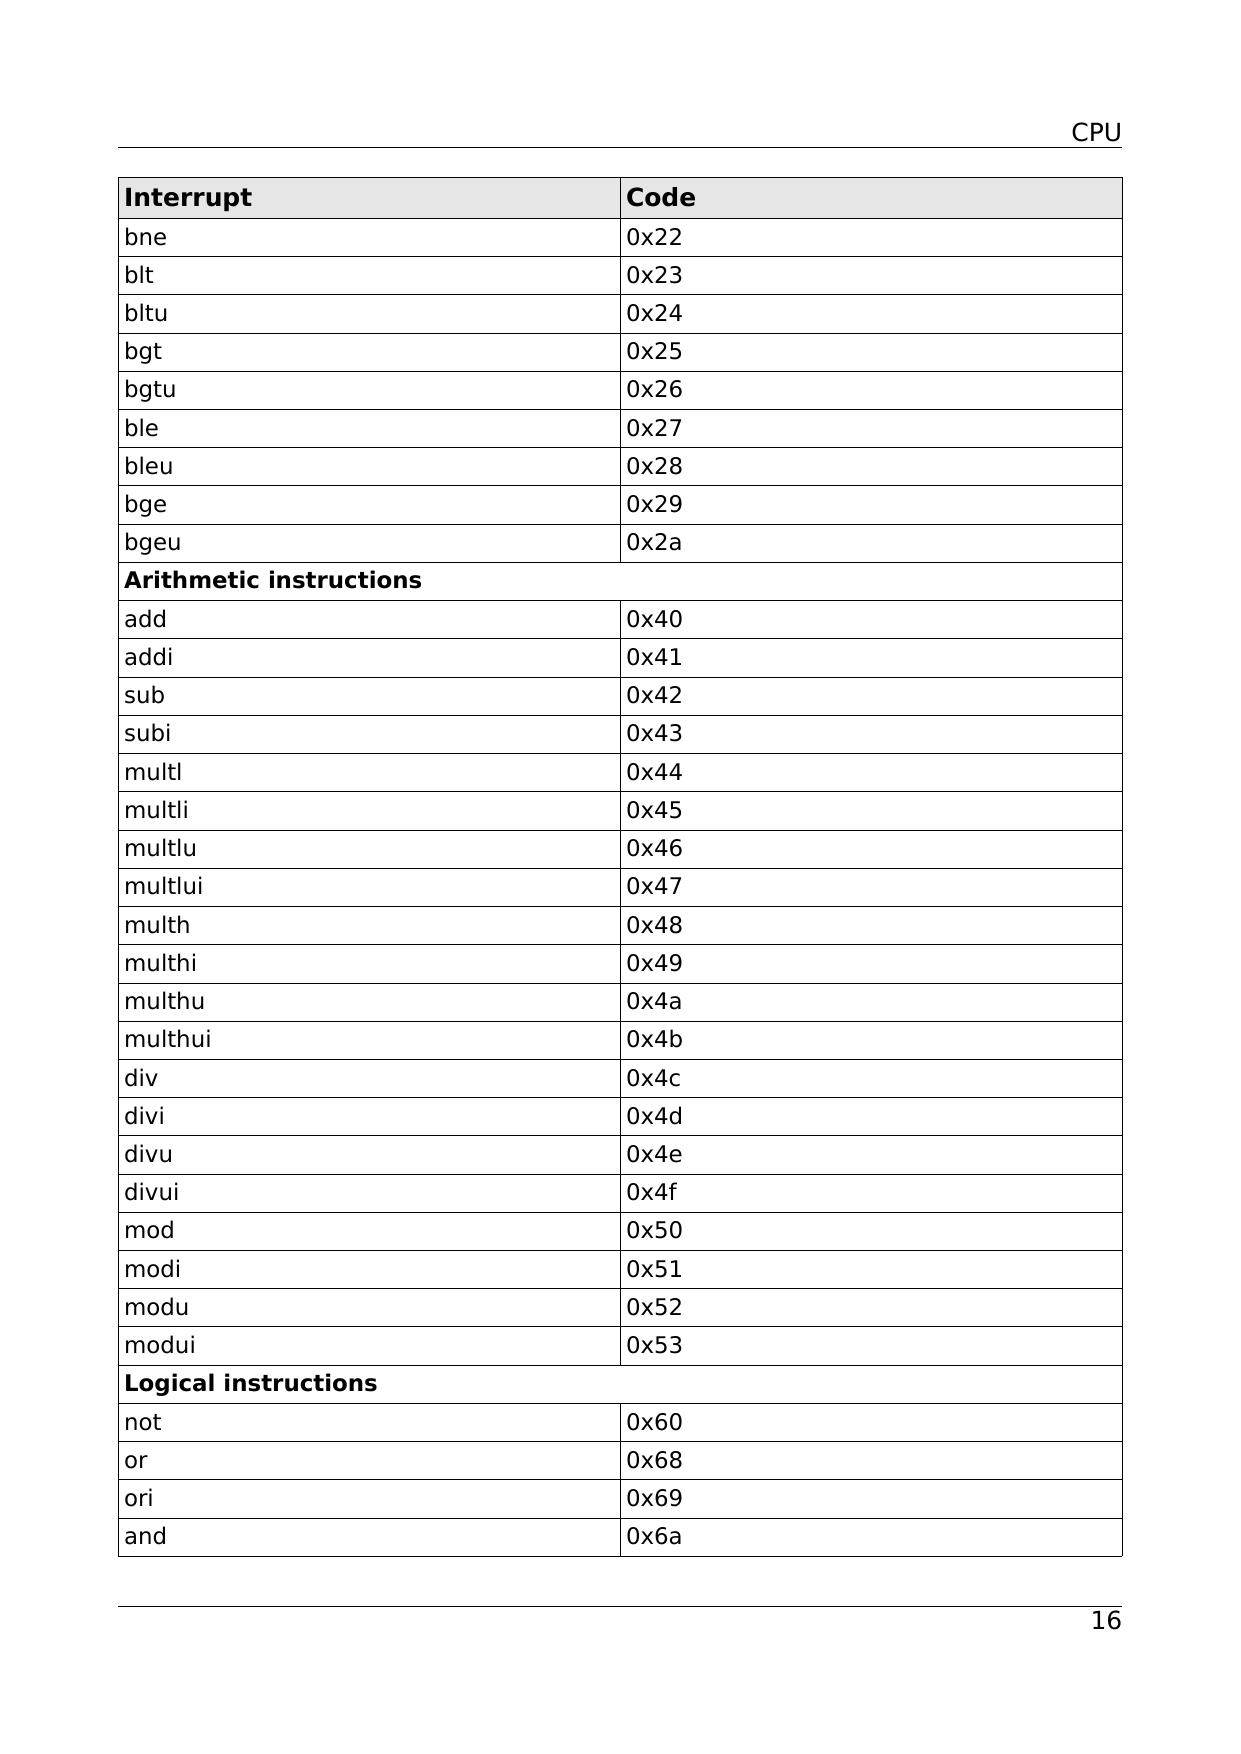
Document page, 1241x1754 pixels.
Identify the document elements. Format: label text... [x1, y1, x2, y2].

table_cell 0x50 [621, 1213, 1122, 1250]
table_cell 0x49 [621, 945, 1122, 982]
table_header Interrupt [119, 178, 620, 218]
table_cell 0x48 [621, 907, 1122, 944]
table_cell 0x4a [621, 984, 1122, 1021]
table_cell multli [119, 792, 620, 829]
table_cell 0x47 [621, 869, 1122, 906]
table_cell 0x41 [621, 639, 1122, 677]
table_cell 0x2a [621, 525, 1122, 562]
table_cell 0x23 [621, 257, 1122, 294]
table_cell sub [119, 678, 620, 715]
table_cell ori [119, 1480, 620, 1518]
table_cell 0x40 [621, 601, 1122, 638]
table_cell 0x24 [621, 295, 1122, 332]
table_cell 0x26 [621, 372, 1122, 409]
table_cell 0x22 [621, 219, 1122, 256]
table_cell 0x6a [621, 1519, 1122, 1556]
table_cell modui [119, 1327, 620, 1365]
table_cell Arithmetic instructions [119, 563, 1122, 600]
table_cell divui [119, 1175, 620, 1212]
table_cell 0x28 [621, 448, 1122, 485]
table_cell 0x52 [621, 1289, 1122, 1326]
table_cell 0x46 [621, 831, 1122, 868]
table_cell 0x4c [621, 1060, 1122, 1097]
table_cell 0x43 [621, 716, 1122, 753]
table_cell 0x68 [621, 1442, 1122, 1479]
table_cell mod [119, 1213, 620, 1250]
table_cell 0x4f [621, 1175, 1122, 1212]
table_cell bge [119, 486, 620, 524]
table_cell 0x53 [621, 1327, 1122, 1365]
table_cell subi [119, 716, 620, 753]
table_cell and [119, 1519, 620, 1556]
table_cell 0x4e [621, 1136, 1122, 1173]
table_cell ble [119, 410, 620, 447]
table_cell bne [119, 219, 620, 256]
table_cell 0x29 [621, 486, 1122, 524]
table_cell 0x69 [621, 1480, 1122, 1518]
table_cell 0x4d [621, 1098, 1122, 1135]
table_cell bgeu [119, 525, 620, 562]
table_cell 0x60 [621, 1404, 1122, 1441]
table_cell multl [119, 754, 620, 791]
table_cell 0x51 [621, 1251, 1122, 1288]
table_cell 0x44 [621, 754, 1122, 791]
table_cell add [119, 601, 620, 638]
table_cell bgtu [119, 372, 620, 409]
table_cell multhi [119, 945, 620, 982]
table_cell divi [119, 1098, 620, 1135]
table_cell modi [119, 1251, 620, 1288]
table_cell multhu [119, 984, 620, 1021]
table_cell 0x27 [621, 410, 1122, 447]
table_cell 0x42 [621, 678, 1122, 715]
table_cell not [119, 1404, 620, 1441]
table_cell bgt [119, 334, 620, 371]
table_cell blt [119, 257, 620, 294]
table_cell addi [119, 639, 620, 677]
table_cell 0x45 [621, 792, 1122, 829]
table_cell 0x4b [621, 1022, 1122, 1059]
table_cell divu [119, 1136, 620, 1173]
table_cell multhui [119, 1022, 620, 1059]
table_cell or [119, 1442, 620, 1479]
table_cell 0x25 [621, 334, 1122, 371]
table_cell multlu [119, 831, 620, 868]
table_cell div [119, 1060, 620, 1097]
table_cell bleu [119, 448, 620, 485]
table_header Code [621, 178, 1122, 218]
table_cell modu [119, 1289, 620, 1326]
table_cell multlui [119, 869, 620, 906]
table_cell multh [119, 907, 620, 944]
table_cell Logical instructions [119, 1366, 1122, 1403]
table_cell bltu [119, 295, 620, 332]
